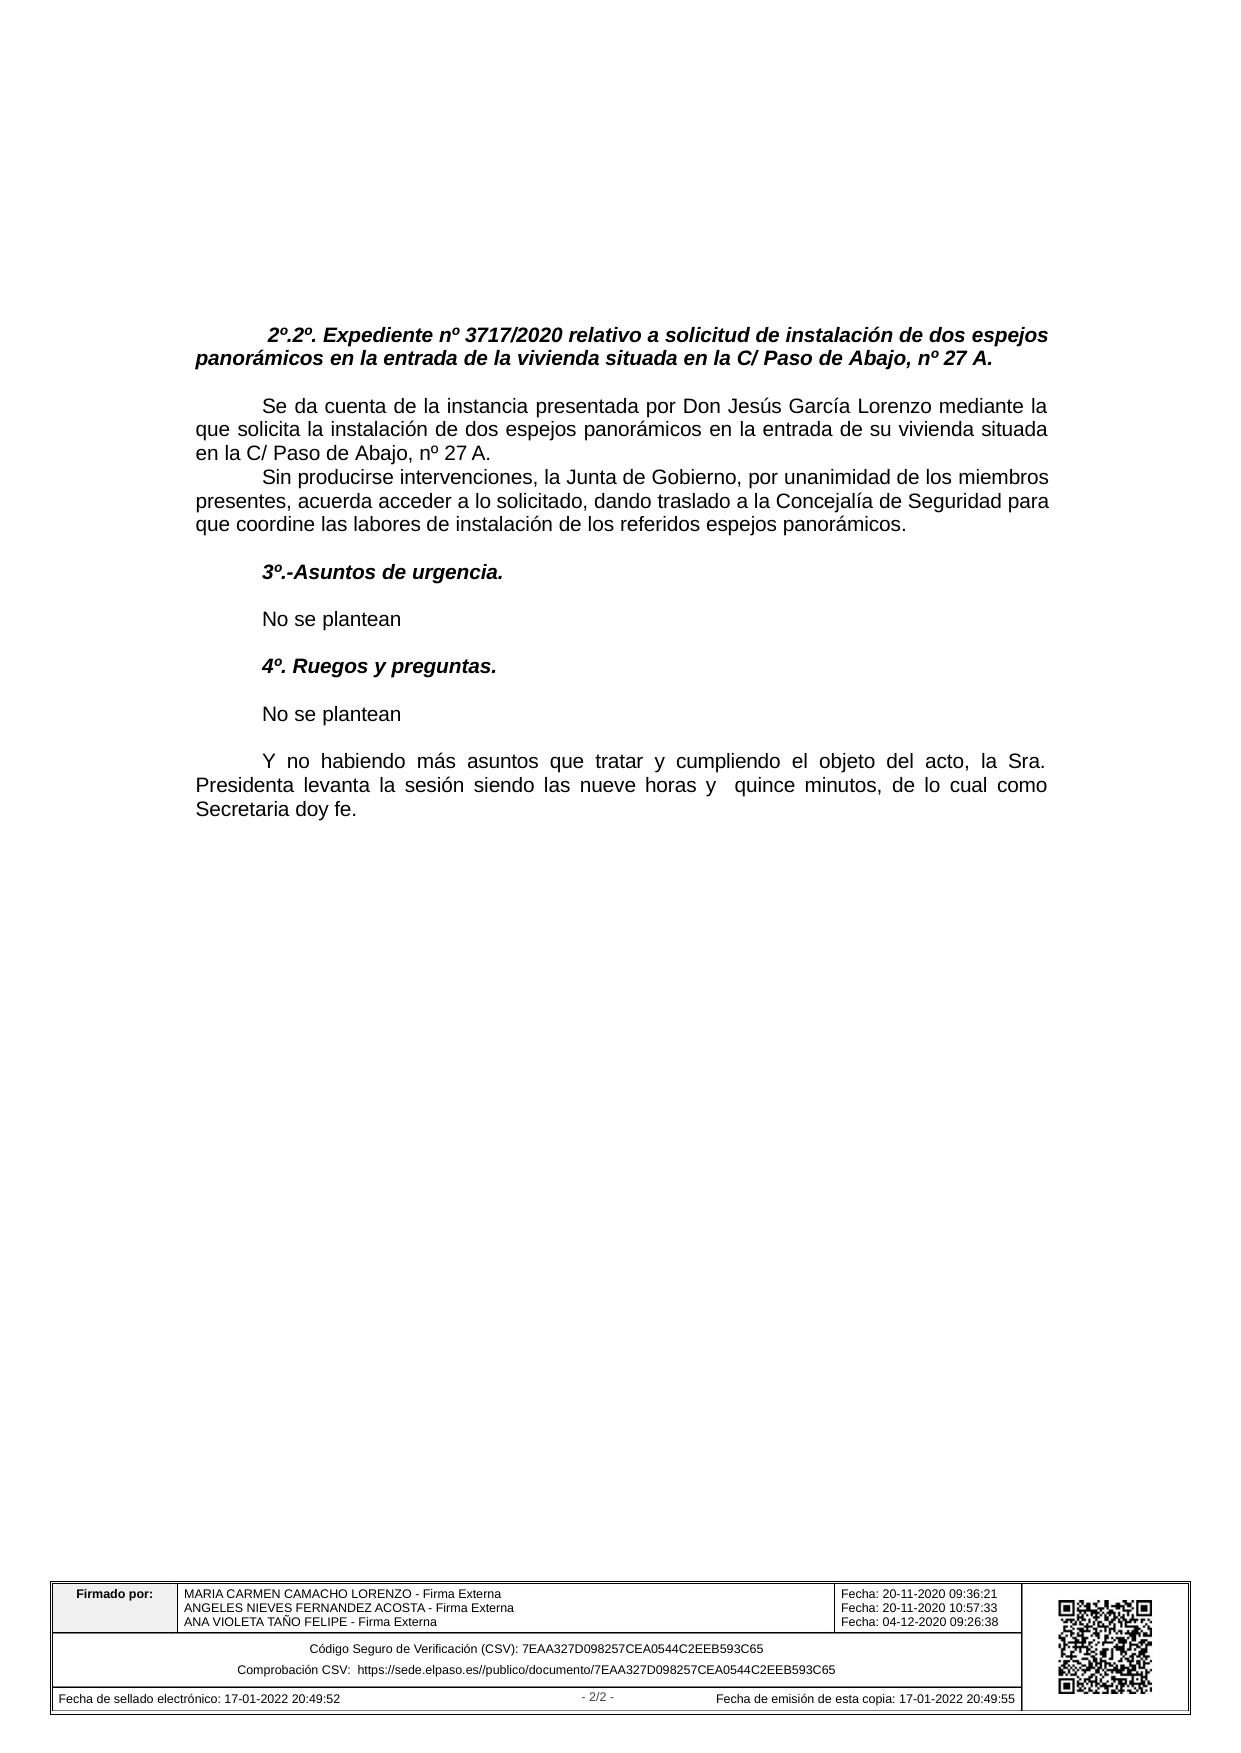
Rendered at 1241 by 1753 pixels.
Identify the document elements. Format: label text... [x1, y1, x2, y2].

text No se plantean [262, 703, 426, 726]
text 4 [262, 655, 298, 678]
text presentes, acuerda acceder a lo solicitado, dando traslado a la Concejalía de Seguridad para [195, 490, 1070, 513]
text 3 [262, 570, 273, 584]
text Sin producirse intervenciones, la Junta de Gobierno, por unanimidad de los miembros [262, 466, 1070, 489]
text ANA VIOLETA TAÑO FELIPE - Firma Externa [184, 1615, 542, 1629]
text - 2/2 - [581, 1691, 633, 1705]
text 2º.2º. Expediente nº 3717/2020 relativo a solicitud de instalación de dos espejos [268, 324, 1070, 347]
text Presidenta levanta la sesión siendo las nueve horas y quince minutos, de lo cual como [195, 774, 1070, 797]
text º.-Asuntos de urgencia. [273, 561, 528, 584]
text 3 [262, 561, 273, 577]
text Secretaria doy fe. [195, 798, 1070, 821]
text Código Seguro de Verificación (CSV): 7EAA327D098257CEA0544C2EEB593C65 [309, 1642, 862, 1656]
text Se da cuenta de la instancia presentada por Don Jesús García Lorenzo mediante la [262, 395, 1070, 418]
text Y no habiendo más asuntos que tratar y cumpliendo el objeto del acto, la Sra. [262, 750, 1070, 773]
text No se plantean [262, 608, 528, 631]
text Firmado por: [76, 1587, 172, 1601]
text Fecha de emisión de esta copia: 17-01-2022 20:49:55 [716, 1692, 1040, 1706]
text Fecha: 20-11-2020 10:57:33 [841, 1601, 1022, 1615]
text MARIA CARMEN CAMACHO LORENZO - Firma Externa [184, 1587, 542, 1601]
text ANGELES NIEVES FERNANDEZ ACOSTA - Firma Externa [184, 1601, 542, 1615]
picture [51, 1582, 1190, 1714]
text que coordine las labores de instalación de los referidos espejos panorámicos. [195, 513, 1070, 536]
text en la C/ Paso de Abajo, nº 27 A. [195, 442, 1070, 465]
text Fecha: 20-11-2020 09:36:21 [841, 1587, 1022, 1601]
text que solicita la instalación de dos espejos panorámicos en la entrada de su vivienda situada [195, 418, 1070, 441]
text Comprobación CSV: https://sede.elpaso.es//publico/documento/7EAA327D098257CEA0544C2EEB593C65 [237, 1663, 862, 1677]
text Fecha de sellado electrónico: 17-01-2022 20:49:52 [58, 1692, 365, 1706]
text º. Ruegos y preguntas. [298, 655, 528, 678]
text panorámicos en la entrada de la vivienda situada en la C/ Paso de Abajo, nº 27 A. [195, 347, 1013, 370]
text Fecha: 04-12-2020 09:26:38 [841, 1615, 1022, 1629]
